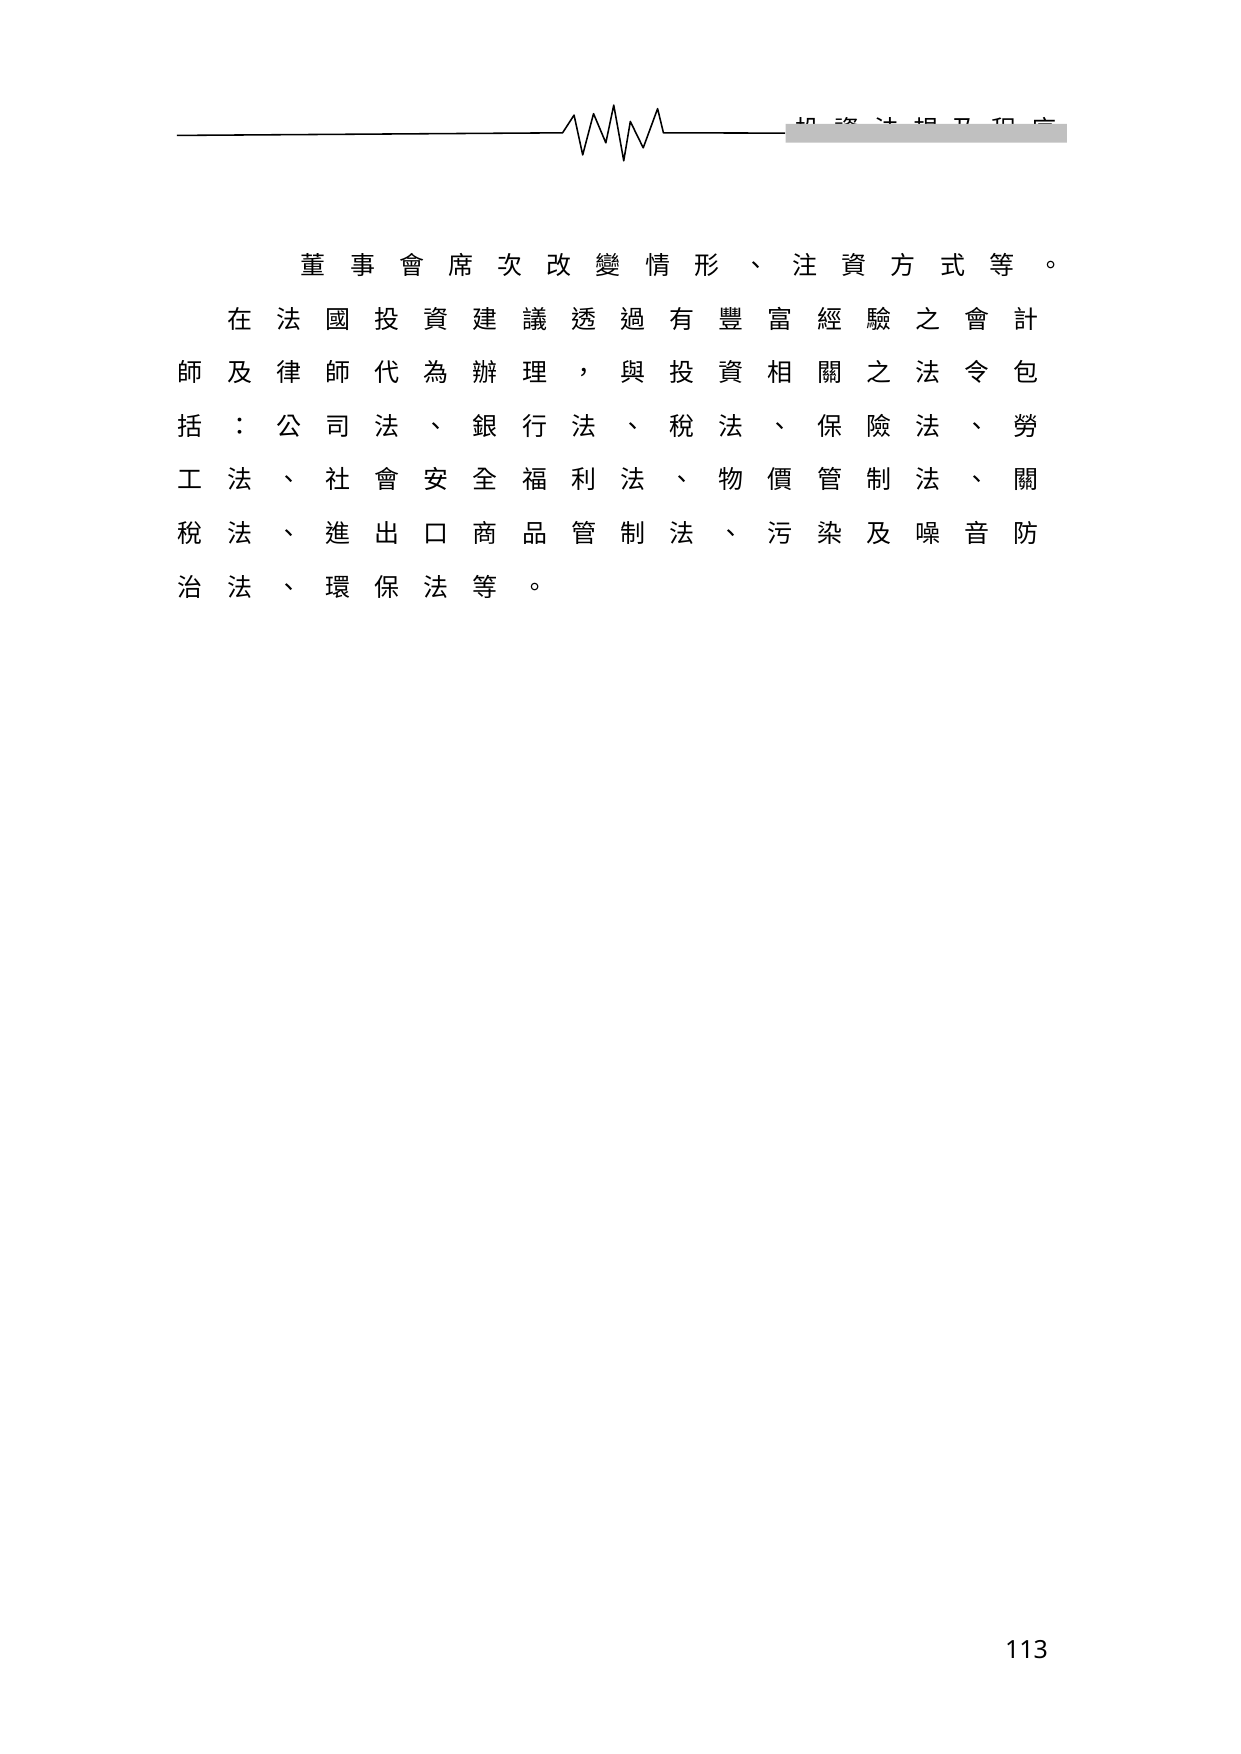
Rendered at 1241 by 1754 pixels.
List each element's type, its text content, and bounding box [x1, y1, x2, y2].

text 董事會席次改變情形、注資方式等。 [202, 237, 1063, 291]
text 在法國投資建議透過有豐富經驗之會計師及律師代為辦理，與投資相關之法令包括：公司法、銀行法、稅法、保險法、勞工法、社會安全福利法、物價管制法、關稅法、進出口商品管制法、污染及噪音防治法、環保法等。 [178, 291, 1063, 612]
